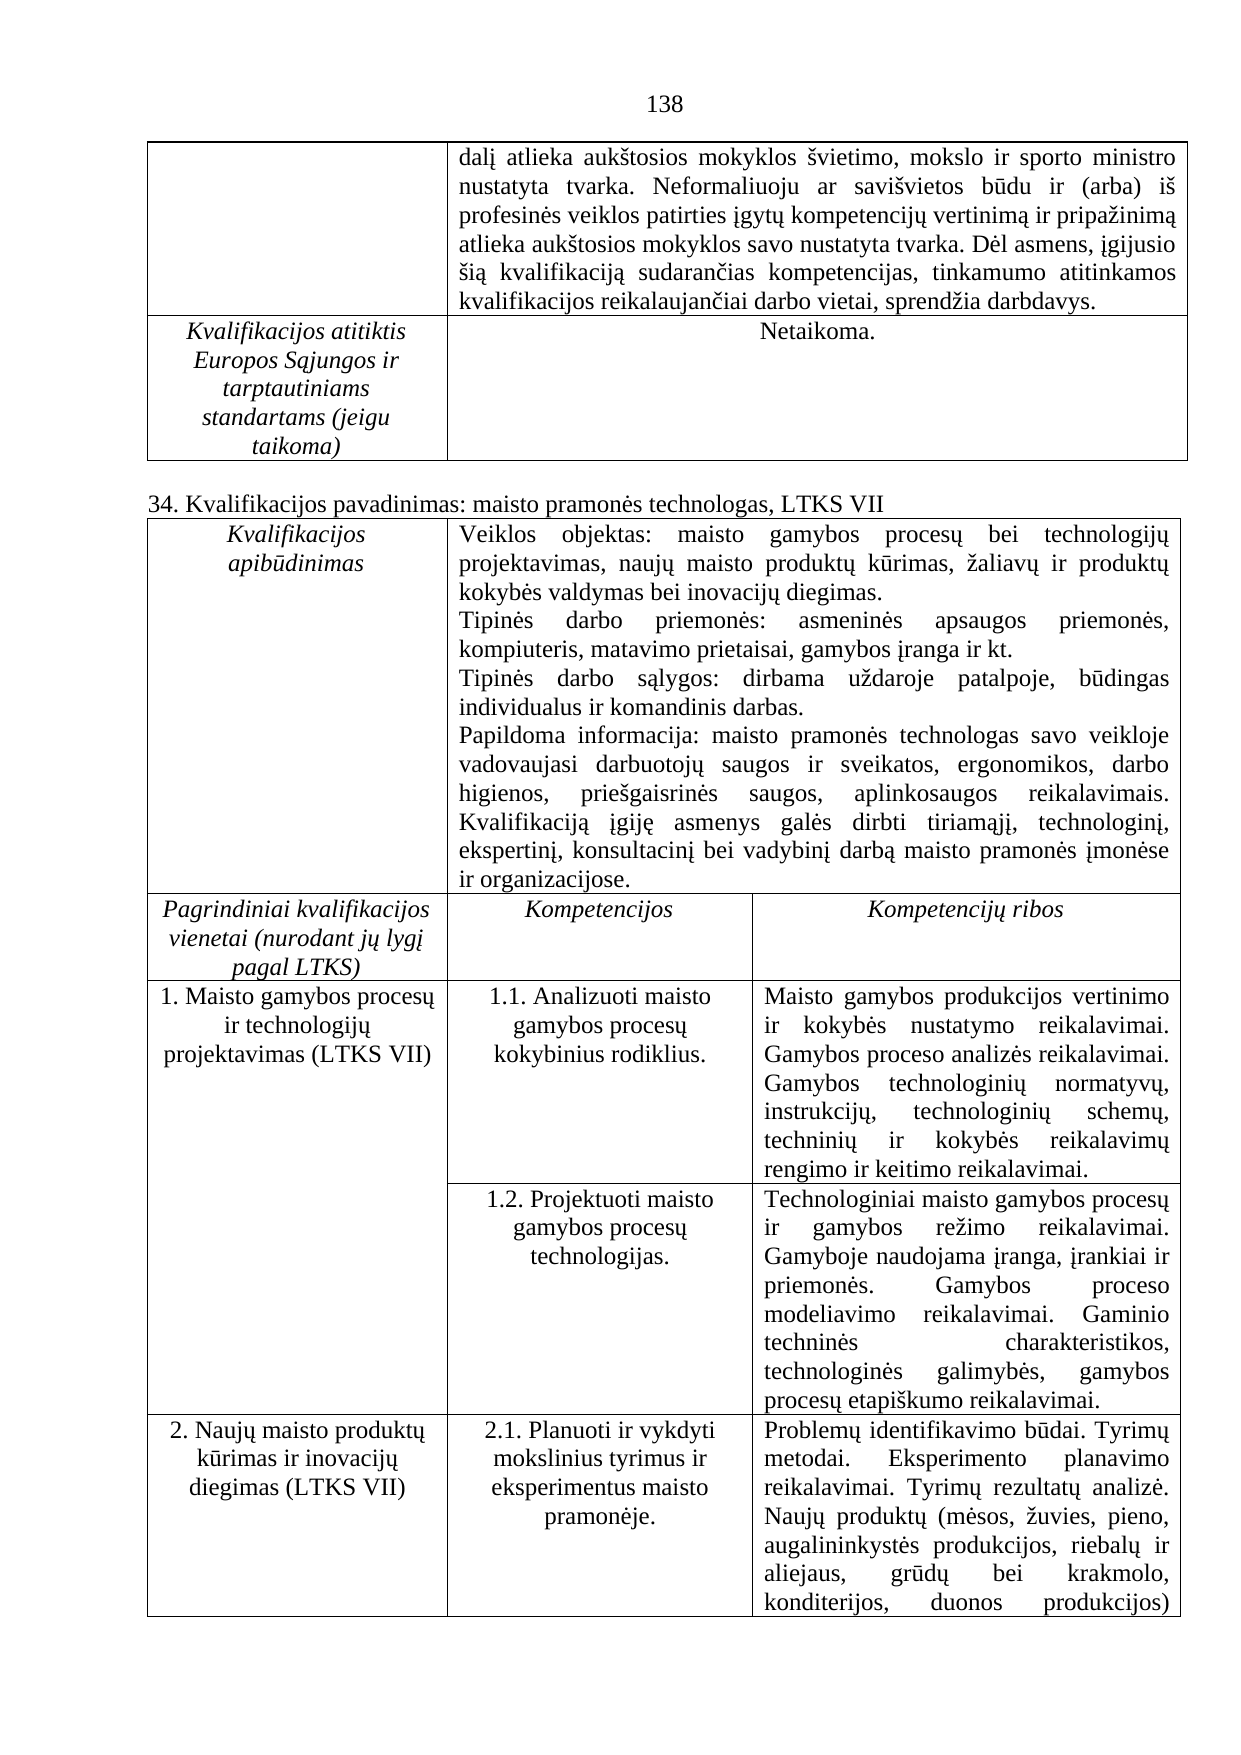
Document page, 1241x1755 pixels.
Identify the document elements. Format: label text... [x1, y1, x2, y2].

table_cell 1.2. Projektuoti maisto gamybos procesų technologijas. [448, 1184, 752, 1414]
table_cell 1.1. Analizuoti maisto gamybos procesų kokybinius rodiklius. [448, 981, 752, 1183]
table_header Kvalifikacijos apibūdinimas [148, 519, 447, 893]
table_cell Netaikoma. [448, 316, 1187, 460]
table_cell dalį atlieka aukštosios mokyklos švietimo, mokslo ir sporto ministro nustatyta tvarka. Neformaliuoju ar savišvietos būdu ir (arba) iš profesinės veiklos patirties įgytų kompetencijų vertinimą ir pripažinimą atlieka aukštosios mokyklos savo nustatyta tvarka. Dėl asmens, įgijusio šią kvalifikaciją sudarančias kompetencijas, tinkamumo atitinkamos kvalifikacijos reikalaujančiai darbo vietai, sprendžia darbdavys. [448, 143, 1187, 315]
table_cell [148, 143, 447, 315]
table_cell 2. Naujų maisto produktų kūrimas ir inovacijų diegimas (LTKS VII) [148, 1415, 447, 1616]
table_cell 1. Maisto gamybos procesų ir technologijų projektavimas (LTKS VII) [148, 981, 447, 1414]
table_cell Kvalifikacijos atitiktis Europos Sąjungos ir tarptautiniams standartams (jeigu taikoma) [148, 316, 447, 460]
table_cell Pagrindiniai kvalifikacijos vienetai (nurodant jų lygį pagal LTKS) [148, 894, 447, 980]
table_header Veiklos objektas: maisto gamybos procesų bei technologijų projektavimas, naujų maisto produktų kūrimas, žaliavų ir produktų kokybės valdymas bei inovacijų diegimas. Tipinės darbo priemonės: asmeninės apsaugos priemonės, kompiuteris, matavimo prietaisai, gamybos įranga ir kt. Tipinės darbo sąlygos: dirbama uždaroje patalpoje, būdingas individualus ir komandinis darbas. Papildoma informacija: maisto pramonės technologas savo veikloje vadovaujasi darbuotojų saugos ir sveikatos, ergonomikos, darbo higienos, priešgaisrinės saugos, aplinkosaugos reikalavimais. Kvalifikaciją įgiję asmenys galės dirbti tiriamąjį, technologinį, ekspertinį, konsultacinį bei vadybinį darbą maisto pramonės įmonėse ir organizacijose. [448, 519, 1180, 893]
table_cell Technologiniai maisto gamybos procesų ir gamybos režimo reikalavimai. Gamyboje naudojama įranga, įrankiai ir priemonės. Gamybos proceso modeliavimo reikalavimai. Gaminio techninės charakteristikos, technologinės galimybės, gamybos procesų etapiškumo reikalavimai. [753, 1184, 1180, 1414]
table_cell Problemų identifikavimo būdai. Tyrimų metodai. Eksperimento planavimo reikalavimai. Tyrimų rezultatų analizė. Naujų produktų (mėsos, žuvies, pieno, augalininkystės produkcijos, riebalų ir aliejaus, grūdų bei krakmolo, konditerijos, duonos produkcijos) [753, 1415, 1180, 1616]
table_cell Kompetencijos [448, 894, 752, 980]
table_cell 2.1. Planuoti ir vykdyti mokslinius tyrimus ir eksperimentus maisto pramonėje. [448, 1415, 752, 1616]
table_cell Kompetencijų ribos [753, 894, 1180, 980]
table_cell Maisto gamybos produkcijos vertinimo ir kokybės nustatymo reikalavimai. Gamybos proceso analizės reikalavimai. Gamybos technologinių normatyvų, instrukcijų, technologinių schemų, techninių ir kokybės reikalavimų rengimo ir keitimo reikalavimai. [753, 981, 1180, 1183]
text 34. Kvalifikacijos pavadinimas: maisto pramonės technologas, LTKS VII [148, 489, 1181, 518]
